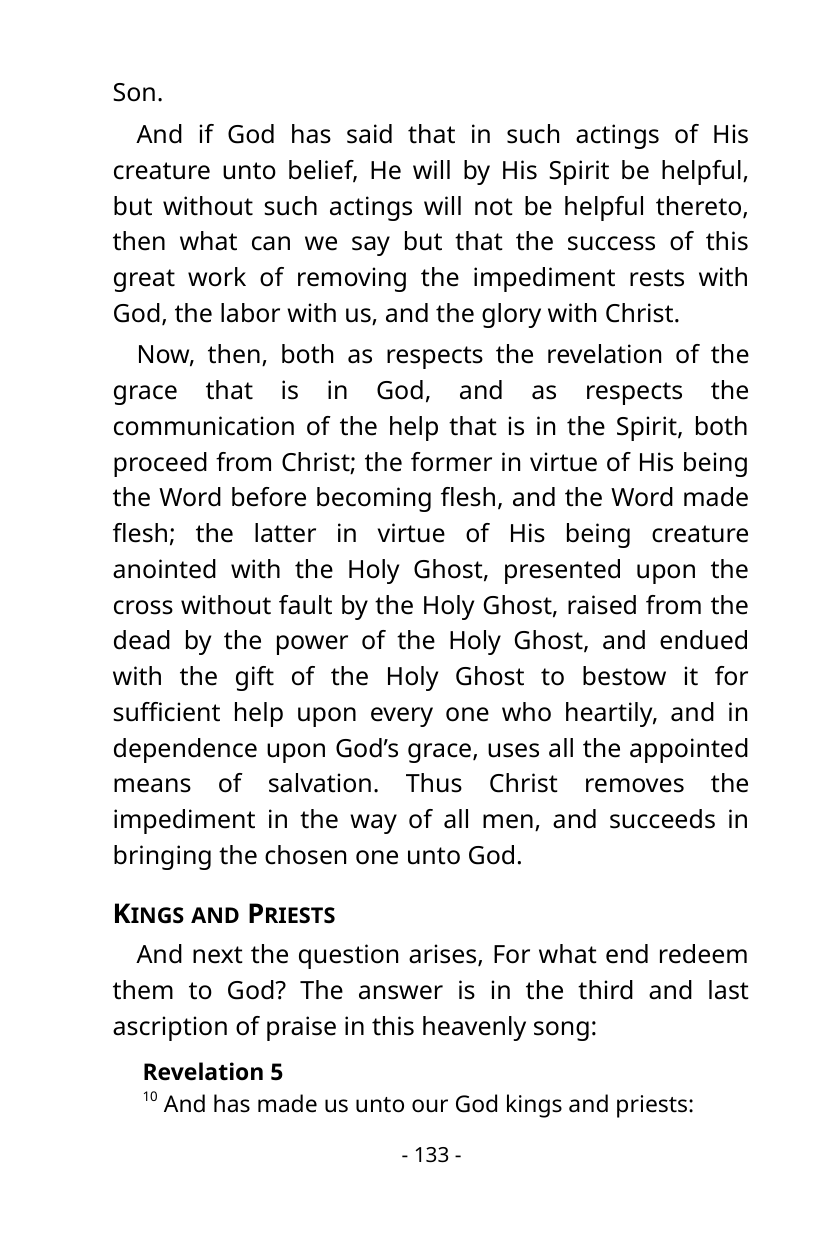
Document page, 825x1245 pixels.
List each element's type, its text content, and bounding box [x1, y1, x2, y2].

text 10 And has made us unto our God kings and priests: [142, 1087, 720, 1119]
subtitle Kings and Priests [112, 894, 750, 931]
text Revelation 5 [142, 1056, 750, 1087]
text And next the question arises, For what end redeem them to God? The answer is in the third and last ascription of praise in this heavenly song: [112, 937, 750, 1043]
text And if God has said that in such actings of His creature unto belief, He will by His Spirit be helpful, but without such actings will not be helpful thereto, then what can we say but that the success of this great work of removing the impediment rests with God, the labor with us, and the glory with Christ. [112, 117, 750, 329]
text Son. [112, 75, 750, 109]
text Now, then, both as respects the revelation of the grace that is in God, and as respects the communication of the help that is in the Spirit, both proceed from Christ; the former in virtue of His being the Word before becoming flesh, and the Word made flesh; the latter in virtue of His being creature anointed with the Holy Ghost, presented upon the cross without fault by the Holy Ghost, raised from the dead by the power of the Holy Ghost, and endued with the gift of the Holy Ghost to bestow it for sufficient help upon every one who heartily, and in dependence upon God’s grace, uses all the appointed means of salvation. Thus Christ removes the impediment in the way of all men, and succeeds in bringing the chosen one unto God. [112, 337, 750, 871]
